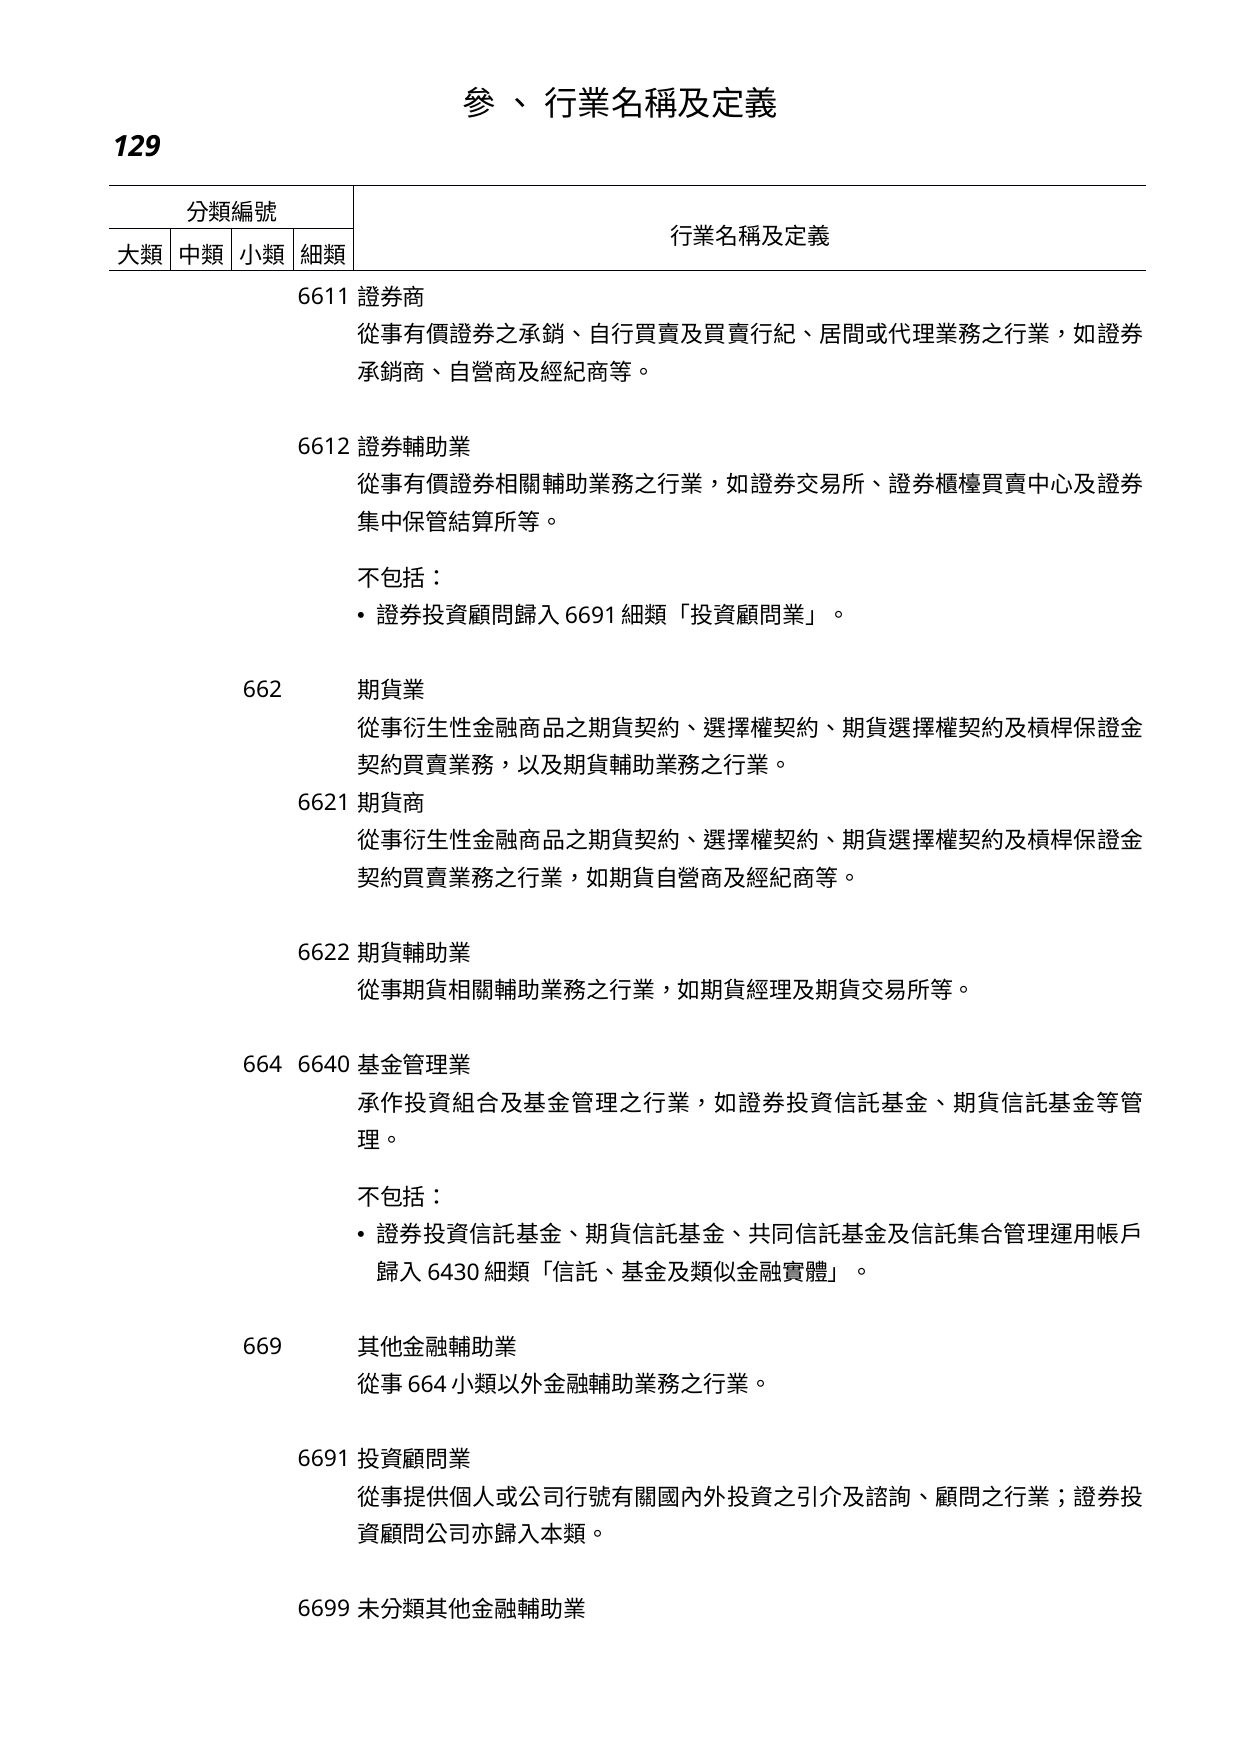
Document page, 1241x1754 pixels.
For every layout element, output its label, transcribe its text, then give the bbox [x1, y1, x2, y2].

table_cell 664 [231, 1039, 293, 1320]
table_header 行業名稱及定義 [354, 186, 1146, 270]
table_cell [109, 1583, 170, 1620]
table_cell 期貨輔助業 從事期貨相關輔助業務之行業，如期貨經理及期貨交易所等。 [354, 926, 1146, 1039]
table_cell 其他金融輔助業 從事664小類以外金融輔助業務之行業。 [354, 1320, 1146, 1433]
table_cell 小類 [232, 229, 293, 270]
table_cell [231, 1433, 293, 1583]
table_cell [109, 926, 170, 1039]
table_cell 6611 [293, 271, 354, 420]
table_cell 669 [231, 1320, 293, 1433]
table_cell 6691 [293, 1433, 354, 1583]
table_cell 期貨商 從事衍生性金融商品之期貨契約、選擇權契約、期貨選擇權契約及槓桿保證金契約買賣業務之行業，如期貨自營商及經紀商等。 [354, 776, 1146, 926]
table_cell [293, 664, 354, 776]
table_cell [170, 1583, 231, 1620]
table_cell [109, 1320, 170, 1433]
table_cell 證券輔助業 從事有價證券相關輔助業務之行業，如證券交易所、證券櫃檯買賣中心及證券集中保管結算所等。 不包括： 證券投資顧問歸入6691細類「投資顧問業」。 [354, 420, 1146, 664]
table_cell 中類 [171, 229, 231, 270]
table_cell [109, 420, 170, 664]
table_cell [231, 926, 293, 1039]
table_cell 大類 [109, 229, 170, 270]
table_cell [231, 271, 293, 420]
table_cell 基金管理業 承作投資組合及基金管理之行業，如證券投資信託基金、期貨信託基金等管理。 不包括： 證券投資信託基金、期貨信託基金、共同信託基金及信託集合管理運用帳戶歸入6430細類「信託、基金及類似金融實體」。 [354, 1039, 1146, 1320]
table_cell [109, 1039, 170, 1320]
table_cell 6621 [293, 776, 354, 926]
table_cell [170, 1320, 231, 1433]
table_cell 6699 [293, 1583, 354, 1620]
table_cell [170, 776, 231, 926]
table_cell [231, 776, 293, 926]
table_cell 6640 [293, 1039, 354, 1320]
table_cell [170, 420, 231, 664]
table_cell [170, 271, 231, 420]
table_cell [109, 271, 170, 420]
table_cell [170, 926, 231, 1039]
table_cell 證券商 從事有價證券之承銷、自行買賣及買賣行紀、居間或代理業務之行業，如證券承銷商、自營商及經紀商等。 [354, 271, 1146, 420]
table_header 分類編號 [109, 186, 353, 227]
table_cell [109, 1433, 170, 1583]
table_cell 細類 [294, 229, 353, 270]
table_cell 期貨業 從事衍生性金融商品之期貨契約、選擇權契約、期貨選擇權契約及槓桿保證金契約買賣業務，以及期貨輔助業務之行業。 [354, 664, 1146, 776]
table_cell [231, 420, 293, 664]
table_cell [293, 1320, 354, 1433]
table_cell 未分類其他金融輔助業 [354, 1583, 1146, 1620]
table_cell [109, 664, 170, 776]
table_cell [170, 664, 231, 776]
table_cell [231, 1583, 293, 1620]
table_cell 6612 [293, 420, 354, 664]
table_cell [109, 776, 170, 926]
table_cell 6622 [293, 926, 354, 1039]
table_cell [170, 1433, 231, 1583]
table_cell 投資顧問業 從事提供個人或公司行號有關國內外投資之引介及諮詢、顧問之行業；證券投資顧問公司亦歸入本類。 [354, 1433, 1146, 1583]
table_cell 662 [231, 664, 293, 776]
table_cell [170, 1039, 231, 1320]
